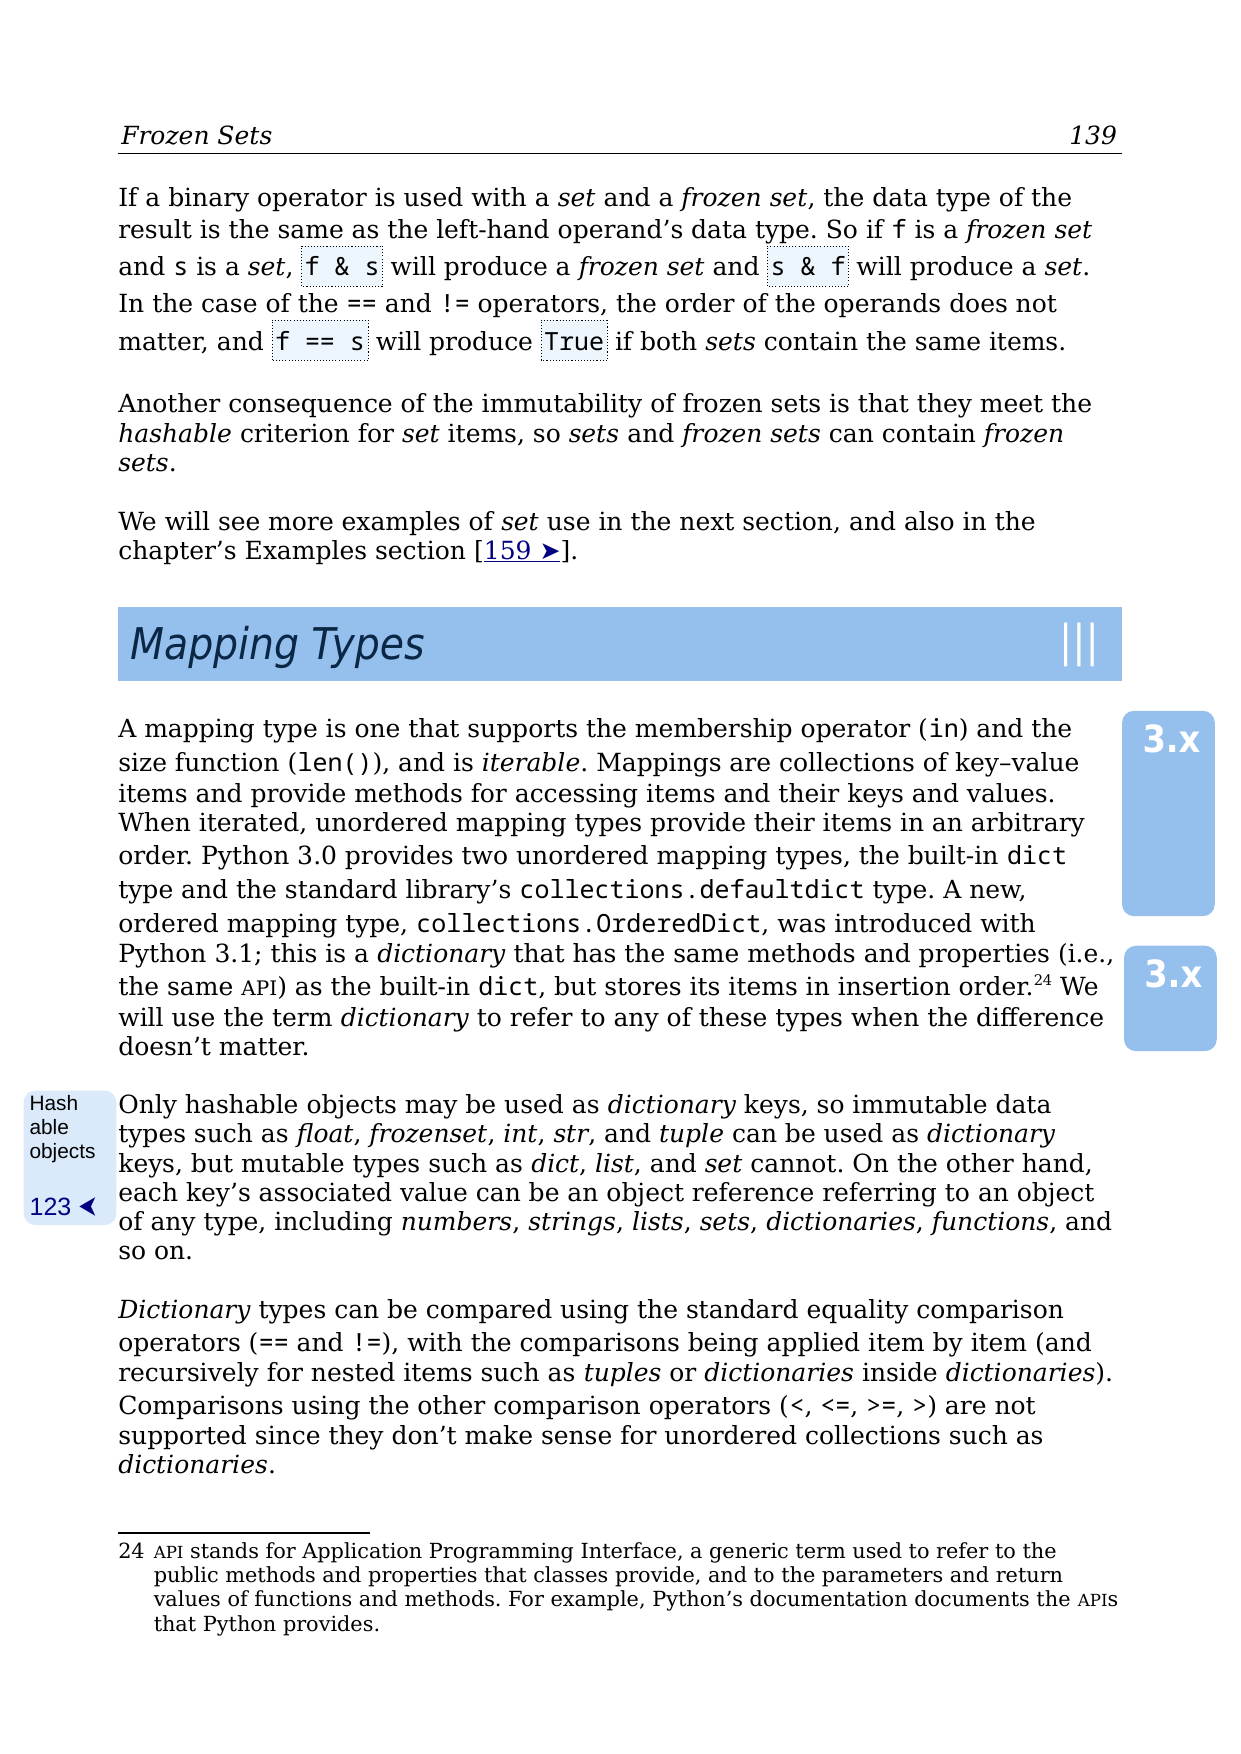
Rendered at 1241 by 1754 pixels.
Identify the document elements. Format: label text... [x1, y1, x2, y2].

text api stands for Application Programming Interface, a generic term used to refer to the public methods and properties that classes provide, and to the parameters and return values of functions and methods. For example, Python’s documentation documents the apis that Python provides. [118, 1539, 1122, 1636]
text Another consequence of the immutability of frozen sets is that they meet the hashable criterion for set items, so sets and frozen sets can contain frozen sets. [118, 390, 1122, 477]
text ||| [1039, 616, 1098, 667]
text If a binary operator is used with a set and a frozen set, the data type of the result is the same as the left-hand operand’s data type. So if f is a frozen set and s is a set, f & s will produce a frozen set and s & f will produce a set. In the case of the == and != operators, the order of the operands does not matter, and f == s will produce True if both sets contain the same items. [118, 183, 1122, 360]
text Only hashable objects may be used as dictionary keys, so immutable data types such as float, frozenset, int, str, and tuple can be used as dictionary keys, but mutable types such as dict, list, and set cannot. On the other hand, each key’s associated value can be an object reference referring to an object of any type, including numbers, strings, lists, sets, dictionaries, functions, and so on. [118, 1091, 1122, 1266]
text A mapping type is one that supports the membership operator (in) and the size function (len()), and is iterable. Mappings are collections of key–value items and provide methods for accessing items and their keys and values. When iterated, unordered mapping types provide their items in an arbitrary order. Python 3.0 provides two unordered mapping types, the built-in dict type and the standard library’s collections.defaultdict type. A new, ordered mapping type, collections.OrderedDict, was introduced with Python 3.1; this is a dictionary that has the same methods and properties (i.e., the same api) as the built-in dict, but stores its items in insertion order. We will use the term dictionary to refer to any of these types when the difference doesn’t matter. [118, 711, 1122, 1061]
subtitle Mapping Types [118, 607, 1122, 681]
text We will see more examples of set use in the next section, and also in the chapter’s Examples section [159 ➤]. [118, 507, 1122, 565]
text Dictionary types can be compared using the standard equality comparison operators (== and !=), with the comparisons being applied item by item (and recursively for nested items such as tuples or dictionaries inside dictionaries). Comparisons using the other comparison operators (<, <=, >=, >) are not supported since they don’t make sense for unordered collections such as dictionaries. [118, 1295, 1122, 1480]
